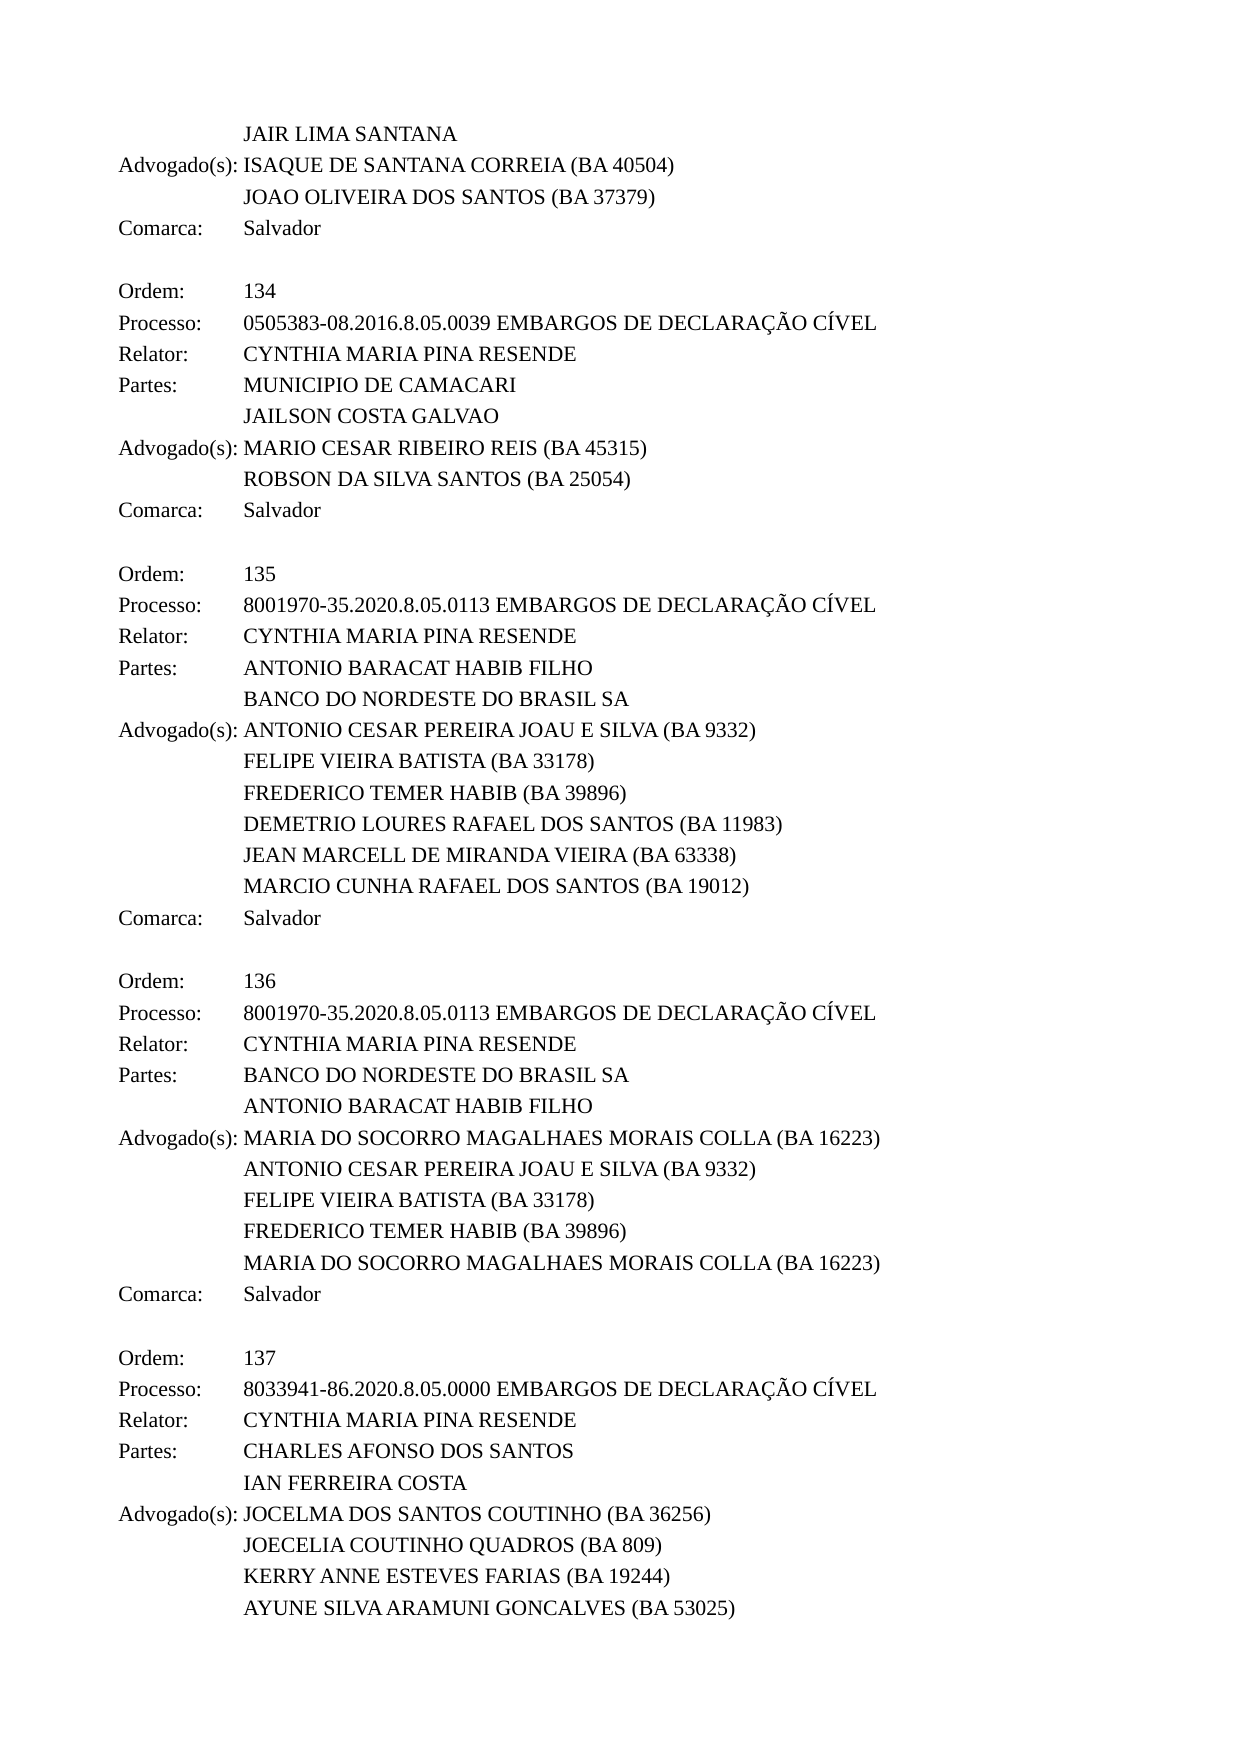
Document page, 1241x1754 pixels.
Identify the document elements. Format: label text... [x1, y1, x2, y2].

table_cell [118, 683, 243, 714]
table_cell [118, 1215, 243, 1247]
table_cell Partes: [118, 369, 243, 401]
table_cell CYNTHIA MARIA PINA RESENDE [243, 620, 1240, 652]
table_cell Advogado(s): [118, 714, 243, 745]
table_cell ANTONIO BARACAT HABIB FILHO [243, 652, 1240, 683]
table_cell Advogado(s): [118, 1498, 243, 1529]
table_header Ordem: [118, 965, 243, 997]
table_cell ANTONIO BARACAT HABIB FILHO [243, 1090, 1240, 1122]
table_header Ordem: [118, 1341, 243, 1373]
table_cell [118, 1153, 243, 1184]
table_cell Processo: [118, 997, 243, 1028]
table_cell FELIPE VIEIRA BATISTA (BA 33178) [243, 745, 1240, 777]
table_cell Advogado(s): [118, 149, 243, 181]
table_cell MARIA DO SOCORRO MAGALHAES MORAIS COLLA (BA 16223) [243, 1122, 1240, 1153]
table_cell [118, 401, 243, 432]
table_cell ANTONIO CESAR PEREIRA JOAU E SILVA (BA 9332) [243, 714, 1240, 745]
table_cell Comarca: [118, 902, 243, 933]
table_cell [118, 808, 243, 839]
table_cell [118, 118, 243, 149]
table_cell [118, 1184, 243, 1215]
table_cell [118, 1591, 243, 1623]
table_cell DEMETRIO LOURES RAFAEL DOS SANTOS (BA 11983) [243, 808, 1240, 839]
table_header 135 [243, 558, 1240, 589]
table_cell FELIPE VIEIRA BATISTA (BA 33178) [243, 1184, 1240, 1215]
table_header Ordem: [118, 558, 243, 589]
table_cell JOCELMA DOS SANTOS COUTINHO (BA 36256) [243, 1498, 1240, 1529]
table_header Ordem: [118, 276, 243, 307]
table_cell CYNTHIA MARIA PINA RESENDE [243, 338, 1240, 369]
table_cell Comarca: [118, 1278, 243, 1309]
table_cell Relator: [118, 1028, 243, 1059]
table_cell KERRY ANNE ESTEVES FARIAS (BA 19244) [243, 1560, 1240, 1591]
table_cell [118, 870, 243, 902]
table_cell Partes: [118, 652, 243, 683]
table_cell Advogado(s): [118, 432, 243, 463]
table_cell JOECELIA COUTINHO QUADROS (BA 809) [243, 1529, 1240, 1560]
table_cell Salvador [243, 1278, 1240, 1309]
table_cell MARIA DO SOCORRO MAGALHAES MORAIS COLLA (BA 16223) [243, 1247, 1240, 1278]
table_cell Partes: [118, 1059, 243, 1090]
table_cell [118, 1247, 243, 1278]
table_cell Partes: [118, 1435, 243, 1466]
table_cell Processo: [118, 307, 243, 338]
table_cell Advogado(s): [118, 1122, 243, 1153]
table_cell [118, 777, 243, 808]
table_cell [118, 745, 243, 777]
table_cell [118, 181, 243, 212]
table_cell CHARLES AFONSO DOS SANTOS [243, 1435, 1240, 1466]
table_cell ROBSON DA SILVA SANTOS (BA 25054) [243, 463, 1240, 494]
table_cell IAN FERREIRA COSTA [243, 1466, 1240, 1498]
table_cell [118, 463, 243, 494]
table_cell Salvador [243, 212, 1240, 243]
table_cell ANTONIO CESAR PEREIRA JOAU E SILVA (BA 9332) [243, 1153, 1240, 1184]
table_cell BANCO DO NORDESTE DO BRASIL SA [243, 683, 1240, 714]
table_cell Processo: [118, 1373, 243, 1404]
table_cell BANCO DO NORDESTE DO BRASIL SA [243, 1059, 1240, 1090]
table_cell MUNICIPIO DE CAMACARI [243, 369, 1240, 401]
table_cell [118, 1090, 243, 1122]
table_cell [118, 1560, 243, 1591]
table_cell FREDERICO TEMER HABIB (BA 39896) [243, 1215, 1240, 1247]
table_cell Salvador [243, 902, 1240, 933]
table_cell Comarca: [118, 212, 243, 243]
table_cell 8001970-35.2020.8.05.0113 EMBARGOS DE DECLARAÇÃO CÍVEL [243, 589, 1240, 620]
table_header 134 [243, 276, 1240, 307]
table_cell CYNTHIA MARIA PINA RESENDE [243, 1404, 1240, 1435]
table_cell FREDERICO TEMER HABIB (BA 39896) [243, 777, 1240, 808]
table_cell Comarca: [118, 494, 243, 526]
table_cell JAILSON COSTA GALVAO [243, 401, 1240, 432]
table_cell MARCIO CUNHA RAFAEL DOS SANTOS (BA 19012) [243, 870, 1240, 902]
table_cell Salvador [243, 494, 1240, 526]
table_cell AYUNE SILVA ARAMUNI GONCALVES (BA 53025) [243, 1591, 1240, 1623]
table_cell [118, 1466, 243, 1498]
table_cell Relator: [118, 1404, 243, 1435]
table_cell JAIR LIMA SANTANA [243, 118, 1240, 149]
table_cell 0505383-08.2016.8.05.0039 EMBARGOS DE DECLARAÇÃO CÍVEL [243, 307, 1240, 338]
table_header 137 [243, 1341, 1240, 1373]
table_cell 8033941-86.2020.8.05.0000 EMBARGOS DE DECLARAÇÃO CÍVEL [243, 1373, 1240, 1404]
table_cell [118, 839, 243, 870]
table_cell 8001970-35.2020.8.05.0113 EMBARGOS DE DECLARAÇÃO CÍVEL [243, 997, 1240, 1028]
table_cell Relator: [118, 620, 243, 652]
table_cell JOAO OLIVEIRA DOS SANTOS (BA 37379) [243, 181, 1240, 212]
table_cell JEAN MARCELL DE MIRANDA VIEIRA (BA 63338) [243, 839, 1240, 870]
table_cell CYNTHIA MARIA PINA RESENDE [243, 1028, 1240, 1059]
table_cell Relator: [118, 338, 243, 369]
table_cell ISAQUE DE SANTANA CORREIA (BA 40504) [243, 149, 1240, 181]
table_header 136 [243, 965, 1240, 997]
table_cell Processo: [118, 589, 243, 620]
table_cell MARIO CESAR RIBEIRO REIS (BA 45315) [243, 432, 1240, 463]
table_cell [118, 1529, 243, 1560]
